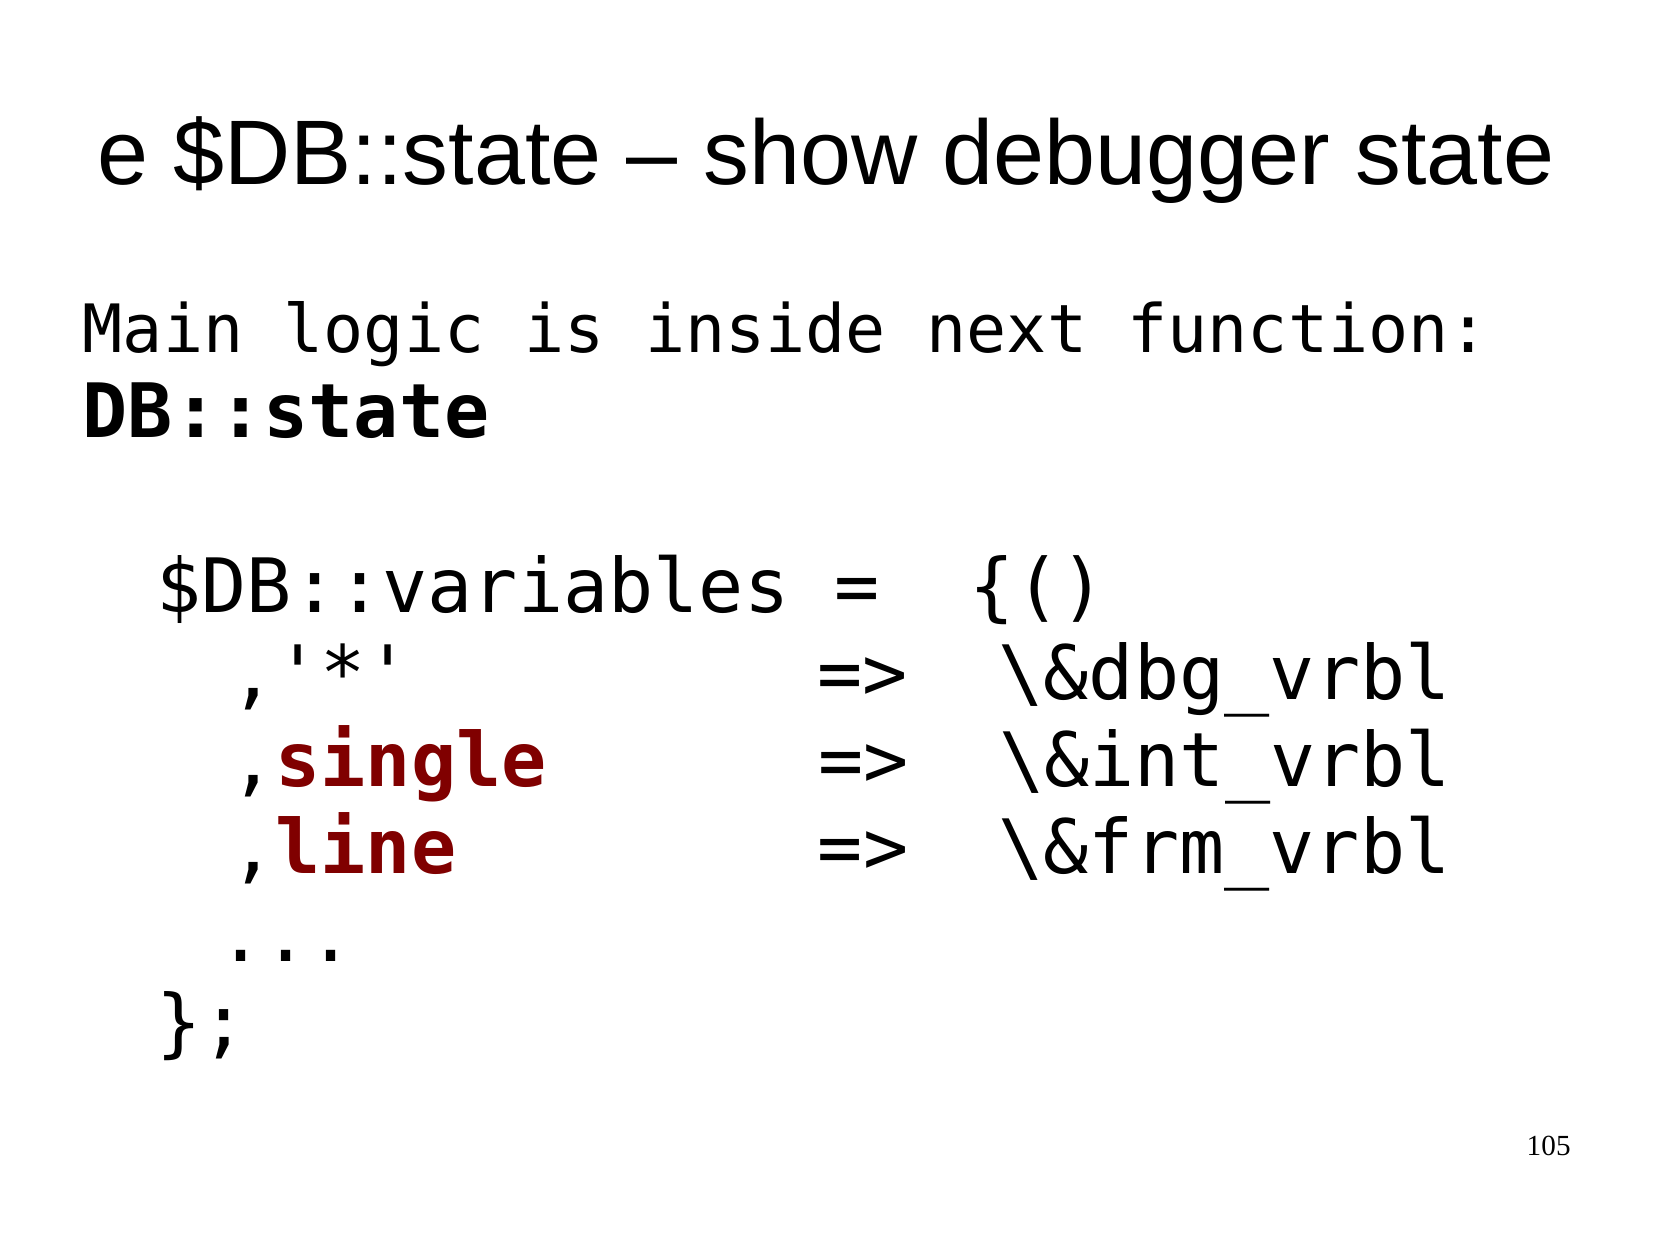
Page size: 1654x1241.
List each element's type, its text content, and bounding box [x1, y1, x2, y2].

subtitle Main logic is inside next function: DB::state $DB::variables = {() ,'*' => \&dbg_vrbl ,single => \&int_vrbl ,line => \&frm_vrbl ... }; [82, 290, 1571, 1166]
title e $DB::state – show debugger state [82, 49, 1571, 257]
